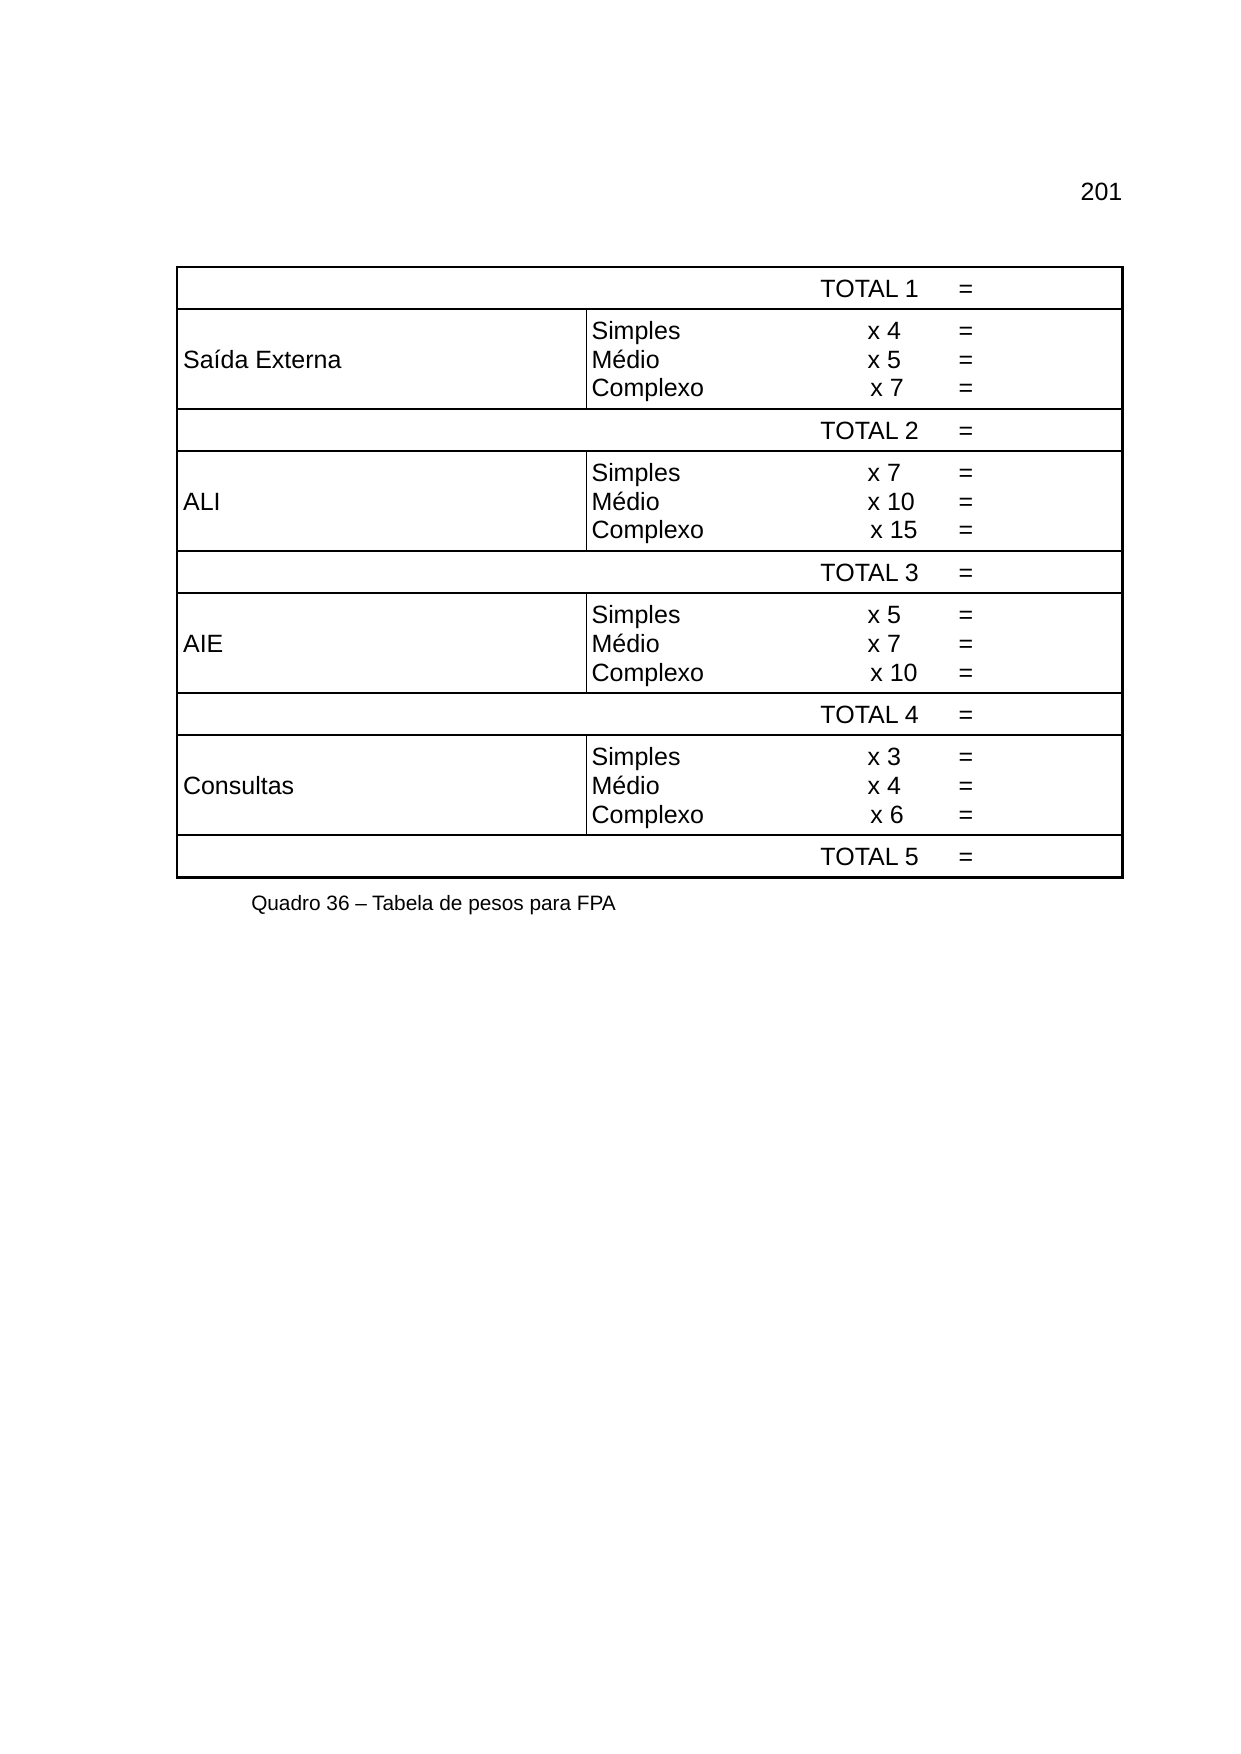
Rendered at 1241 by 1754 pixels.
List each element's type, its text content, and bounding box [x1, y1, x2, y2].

table_cell TOTAL 5 [178, 836, 953, 876]
table_cell TOTAL 3 [178, 552, 953, 592]
table_cell = = = [953, 310, 1121, 408]
table_cell ALI [178, 452, 586, 550]
table_cell = [953, 268, 1121, 308]
table_cell TOTAL 4 [178, 694, 953, 734]
table_cell = = = [953, 452, 1121, 550]
table_cell = [953, 410, 1121, 450]
table_cell = [953, 552, 1121, 592]
table_cell TOTAL 1 [178, 268, 953, 308]
table_cell Consultas [178, 736, 586, 834]
table_cell = = = [953, 594, 1121, 692]
table_cell Simples x 4 Médio x 5 Complexo x 7 [587, 310, 953, 408]
table_cell = = = [953, 736, 1121, 834]
table_cell Saída Externa [178, 310, 586, 408]
table_cell TOTAL 2 [178, 410, 953, 450]
table_cell = [953, 836, 1121, 876]
table_cell = [953, 694, 1121, 734]
table_cell Simples x 5 Médio x 7 Complexo x 10 [587, 594, 953, 692]
table_cell Simples x 7 Médio x 10 Complexo x 15 [587, 452, 953, 550]
table_cell AIE [178, 594, 586, 692]
table_cell Simples x 3 Médio x 4 Complexo x 6 [587, 736, 953, 834]
text Quadro 36 – Tabela de pesos para FPA [177, 891, 1122, 915]
